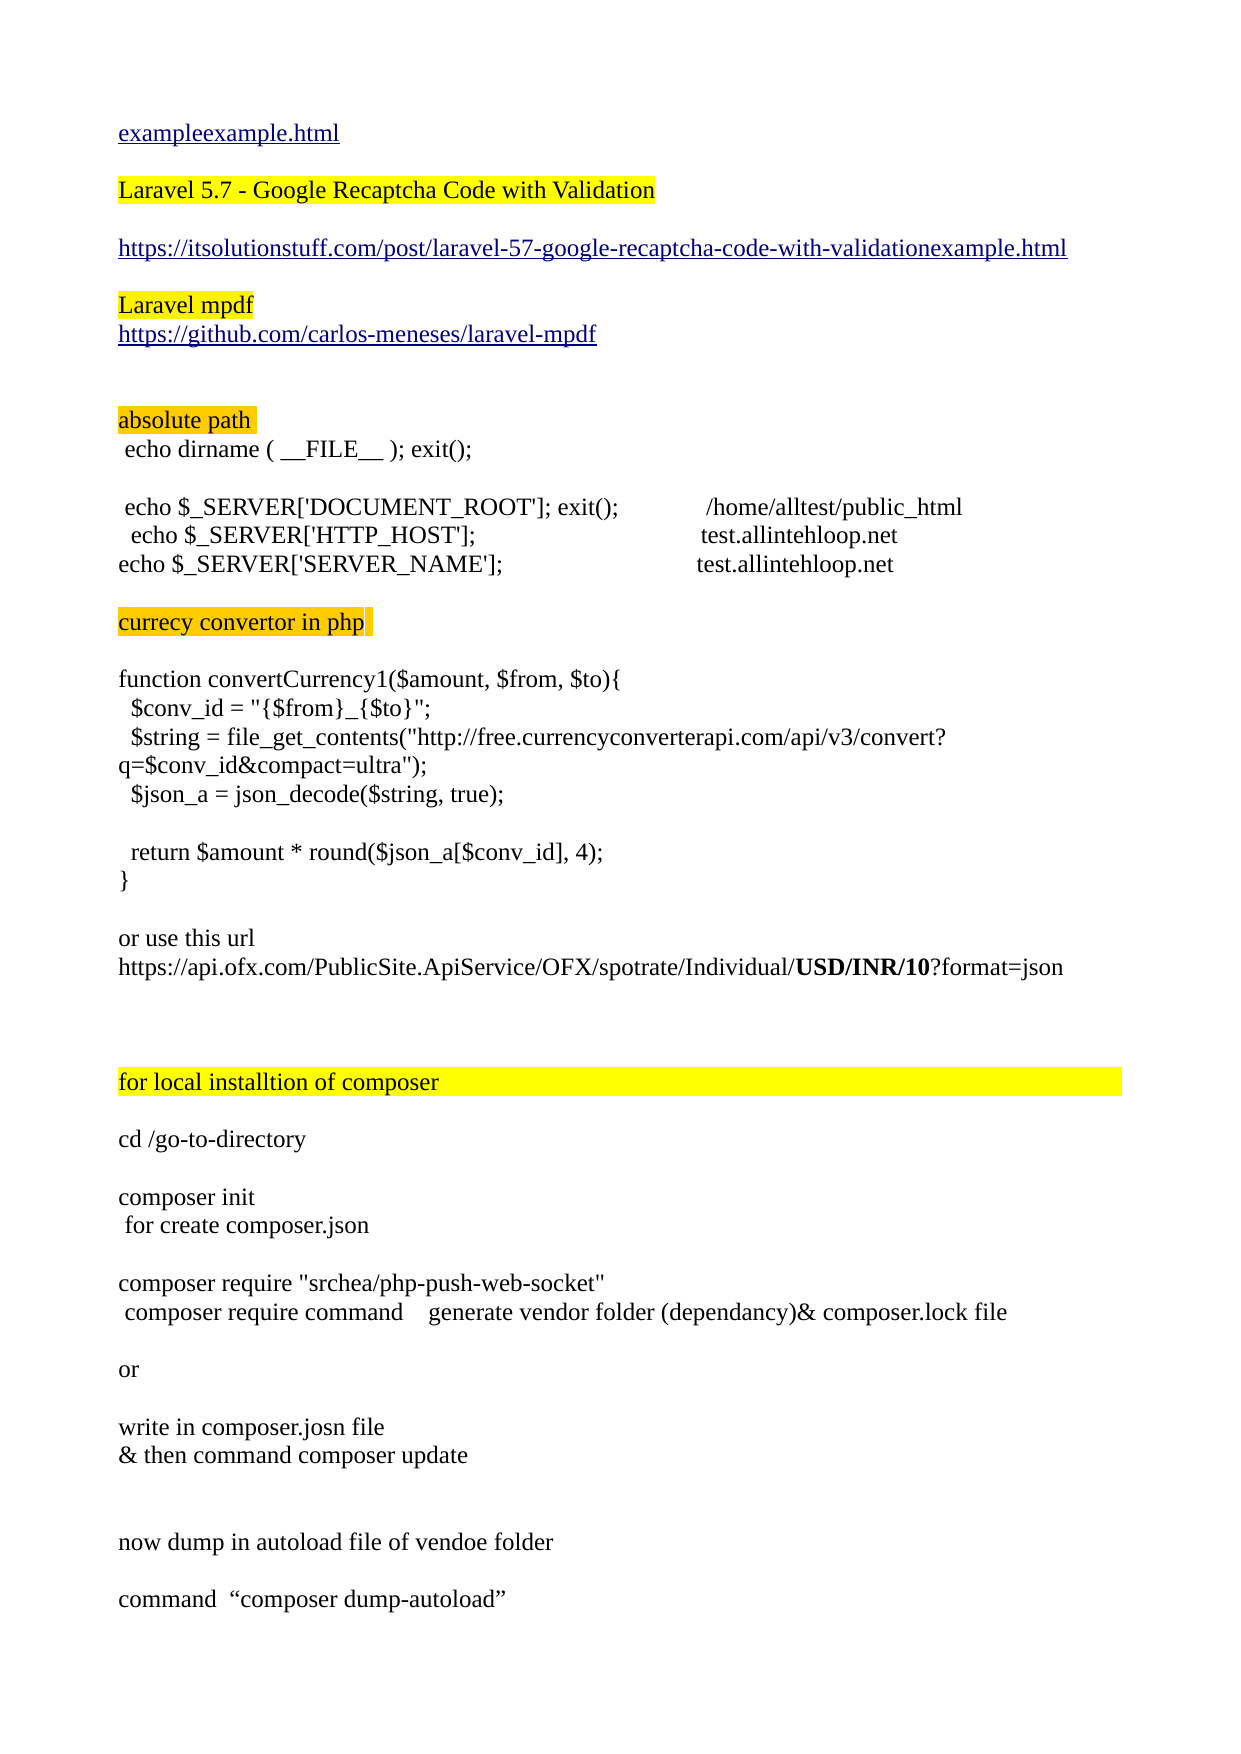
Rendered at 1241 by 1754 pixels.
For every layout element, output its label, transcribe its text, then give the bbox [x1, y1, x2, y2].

text $json_a = json_decode($string, true); [118, 779, 1122, 808]
text https://github.com/carlos-meneses/laravel-mpdf [118, 319, 1122, 348]
text function convertCurrency1($amount, $from, $to){ [118, 664, 1122, 693]
text for create composer.json [118, 1211, 1122, 1239]
text return $amount * round($json_a[$conv_id], 4); [118, 837, 1122, 866]
text Laravel mpdf [118, 291, 1122, 319]
text echo $_SERVER['DOCUMENT_ROOT']; exit(); /home/alltest/public_html [118, 492, 1122, 521]
text https://itsolutionstuff.com/post/laravel-57-google-recaptcha-code-with-validationexample.html [118, 233, 1122, 262]
text now dump in autoload file of vendoe folder [118, 1527, 1122, 1556]
text $conv_id = "{$from}_{$to}"; [118, 693, 1122, 722]
text or [118, 1354, 1122, 1383]
text echo dirname ( __FILE__ ); exit(); [118, 434, 1122, 463]
text exampleexample.html [118, 118, 1122, 147]
text echo $_SERVER['SERVER_NAME']; test.allintehloop.net [118, 549, 1122, 578]
text https://api.ofx.com/PublicSite.ApiService/OFX/spotrate/Individual/USD/INR/10?format=json [118, 952, 1122, 981]
text composer require command generate vendor folder (dependancy)& composer.lock file [118, 1297, 1122, 1326]
text } [118, 866, 1122, 894]
text command “composer dump-autoload” [118, 1584, 1122, 1613]
text or use this url [118, 923, 1122, 952]
text composer require "srchea/php-push-web-socket" [118, 1268, 1122, 1297]
text composer init [118, 1182, 1122, 1211]
text for local installtion of composer [118, 1067, 1122, 1096]
text write in composer.josn file [118, 1412, 1122, 1441]
text absolute path [118, 406, 1122, 434]
text cd /go-to-directory [118, 1124, 1122, 1153]
text & then command composer update [118, 1441, 1122, 1469]
text $string = file_get_contents("http://free.currencyconverterapi.com/api/v3/convert?q=$conv_id&compact=ultra"); [118, 722, 1122, 779]
text echo $_SERVER['HTTP_HOST']; test.allintehloop.net [118, 521, 1122, 549]
text Laravel 5.7 - Google Recaptcha Code with Validation [118, 176, 1122, 204]
text currecy convertor in php [118, 607, 1122, 636]
